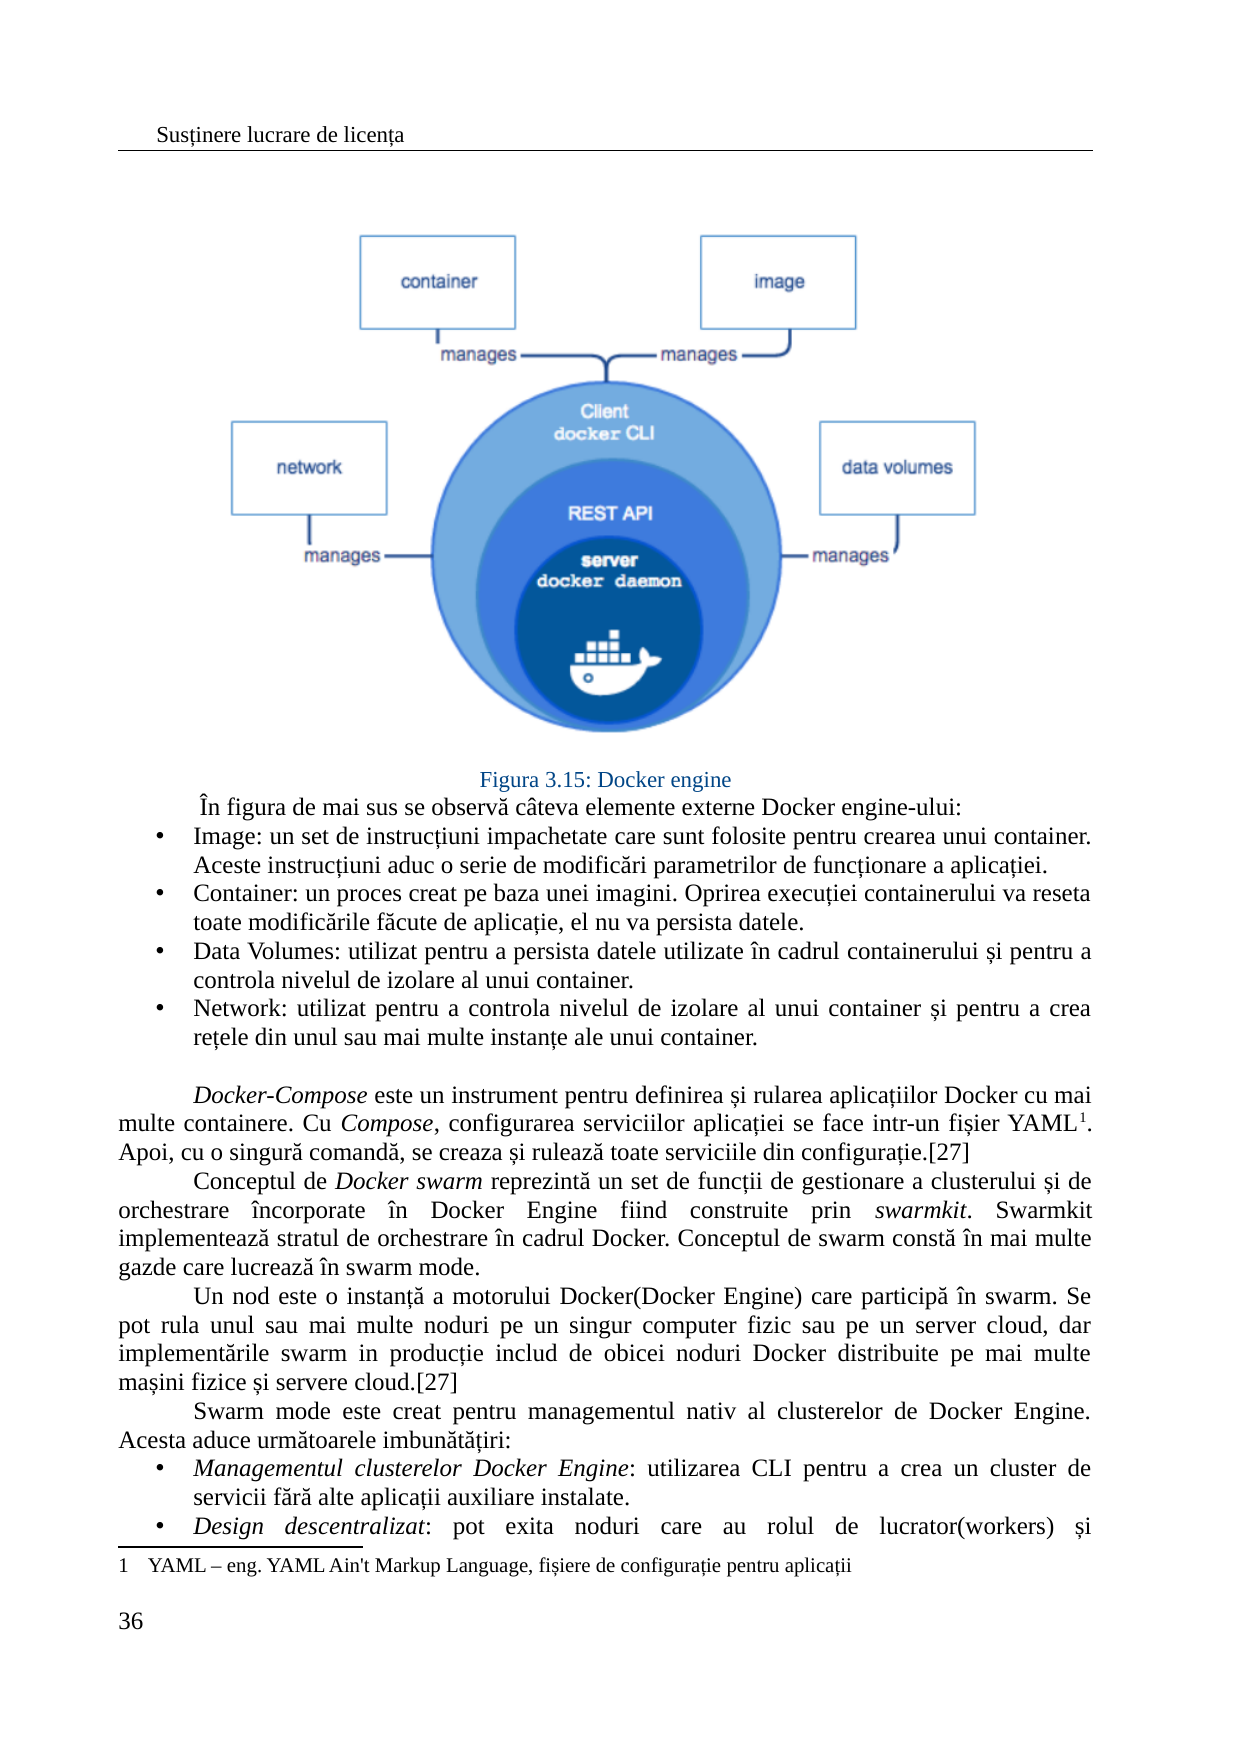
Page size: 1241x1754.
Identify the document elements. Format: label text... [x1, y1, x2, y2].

list Figura 3.15: Docker engine [195, 761, 1016, 792]
list Container: un proces creat pe baza unei imagini. Oprirea execuției containerului va reseta toate modificările făcute de aplicație, el nu va persista datele. [156, 878, 1093, 936]
list Image: un set de instrucțiuni impachetate care sunt folosite pentru crearea unui container. Aceste instrucțiuni aduc o serie de modificări parametrilor de funcționare a aplicației. [156, 821, 1093, 878]
text Un nod este o instanță a motorului Docker(Docker Engine) care participă în swarm. Se pot rula unul sau mai multe noduri pe un singur computer fizic sau pe un server cloud, dar implementările swarm in producție includ de obicei noduri Docker distribuite pe mai multe mașini fizice și servere cloud.[27] [118, 1281, 1093, 1396]
text Docker-Compose este un instrument pentru definirea și rularea aplicațiilor Docker cu mai multe containere. Cu Compose, configurarea serviciilor aplicației se face intr-un fișier YAML. Apoi, cu o singură comandă, se creaza și rulează toate serviciile din configurație.[27] [118, 1080, 1093, 1166]
text Conceptul de Docker swarm reprezintă un set de funcții de gestionare a clusterului și de orchestrare încorporate în Docker Engine fiind construite prin swarmkit. Swarmkit implementează stratul de orchestrare în cadrul Docker. Conceptul de swarm constă în mai multe gazde care lucrează în swarm mode. [118, 1166, 1093, 1281]
list Design descentralizat: pot exita noduri care au rolul de lucrator(workers) și [156, 1511, 1093, 1540]
text Swarm mode este creat pentru managementul nativ al clusterelor de Docker Engine. Acesta aduce următoarele imbunătățiri: [118, 1396, 1093, 1453]
list Network: utilizat pentru a controla nivelul de izolare al unui container și pentru a crea rețele din unul sau mai multe instanțe ale unui container. [156, 993, 1093, 1051]
list Data Volumes: utilizat pentru a persista datele utilizate în cadrul containerului și pentru a controla nivelul de izolare al unui container. [156, 936, 1093, 993]
list În figura de mai sus se observă câteva elemente externe Docker engine-ului: [156, 761, 1093, 821]
list Managementul clusterelor Docker Engine: utilizarea CLI pentru a crea un cluster de servicii fără alte aplicații auxiliare instalate. [156, 1453, 1093, 1511]
text YAML – eng. YAML Ain't Markup Language, fișiere de configurație pentru aplicații [118, 1553, 1093, 1577]
picture [195, 180, 1016, 761]
